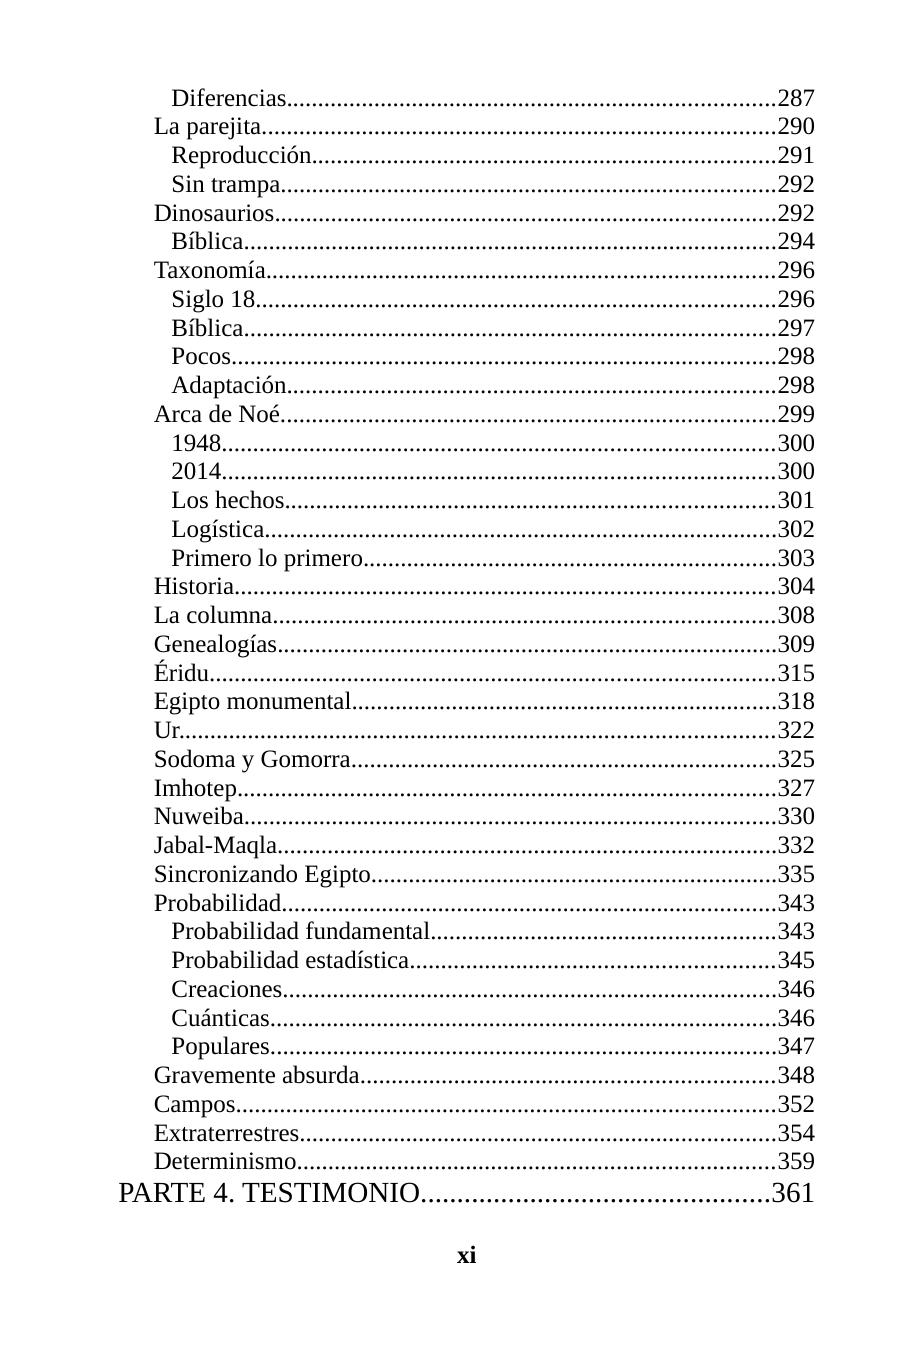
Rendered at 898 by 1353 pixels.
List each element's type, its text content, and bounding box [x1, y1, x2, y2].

text Siglo 18. 296 [171, 284, 815, 313]
text Éridu. 315 [153, 658, 815, 686]
text Los hechos. 301 [171, 485, 815, 514]
text Gravemente absurda. 348 [153, 1060, 815, 1089]
text Sincronizando Egipto. 335 [153, 859, 815, 888]
text Nuweiba. 330 [153, 801, 815, 830]
text Bíblica. 294 [171, 226, 815, 255]
text Sin trampa. 292 [171, 169, 815, 198]
text Pocos. 298 [171, 341, 815, 370]
text Adaptación. 298 [171, 370, 815, 399]
text Genealogías. 309 [153, 629, 815, 658]
text Arca de Noé. 299 [153, 399, 815, 428]
text Cuánticas. 346 [171, 1003, 815, 1031]
text Probabilidad estadística. 345 [171, 945, 815, 974]
text Reproducción. 291 [171, 140, 815, 169]
text Egipto monumental. 318 [153, 686, 815, 715]
text Bíblica. 297 [171, 313, 815, 341]
text Primero lo primero. 303 [171, 543, 815, 571]
text Jabal-Maqla. 332 [153, 830, 815, 859]
text Taxonomía. 296 [153, 255, 815, 284]
text Sodoma y Gomorra. 325 [153, 744, 815, 773]
text Extraterrestres. 354 [153, 1118, 815, 1146]
text Logística. 302 [171, 514, 815, 543]
text PARTE 4. TESTIMONIO. 361 [118, 1175, 815, 1209]
text Probabilidad fundamental. 343 [171, 916, 815, 945]
text Campos. 352 [153, 1089, 815, 1118]
text Imhotep. 327 [153, 773, 815, 801]
text Populares. 347 [171, 1031, 815, 1060]
text Dinosaurios. 292 [153, 198, 815, 226]
text Ur. 322 [153, 715, 815, 744]
text 2014. 300 [171, 456, 815, 485]
text La parejita. 290 [153, 111, 815, 140]
text Diferencias. 287 [171, 83, 815, 111]
text Determinismo. 359 [153, 1146, 815, 1175]
text La columna. 308 [153, 600, 815, 629]
text Historia. 304 [153, 571, 815, 600]
text Creaciones. 346 [171, 974, 815, 1003]
text 1948. 300 [171, 428, 815, 456]
text Probabilidad. 343 [153, 888, 815, 916]
